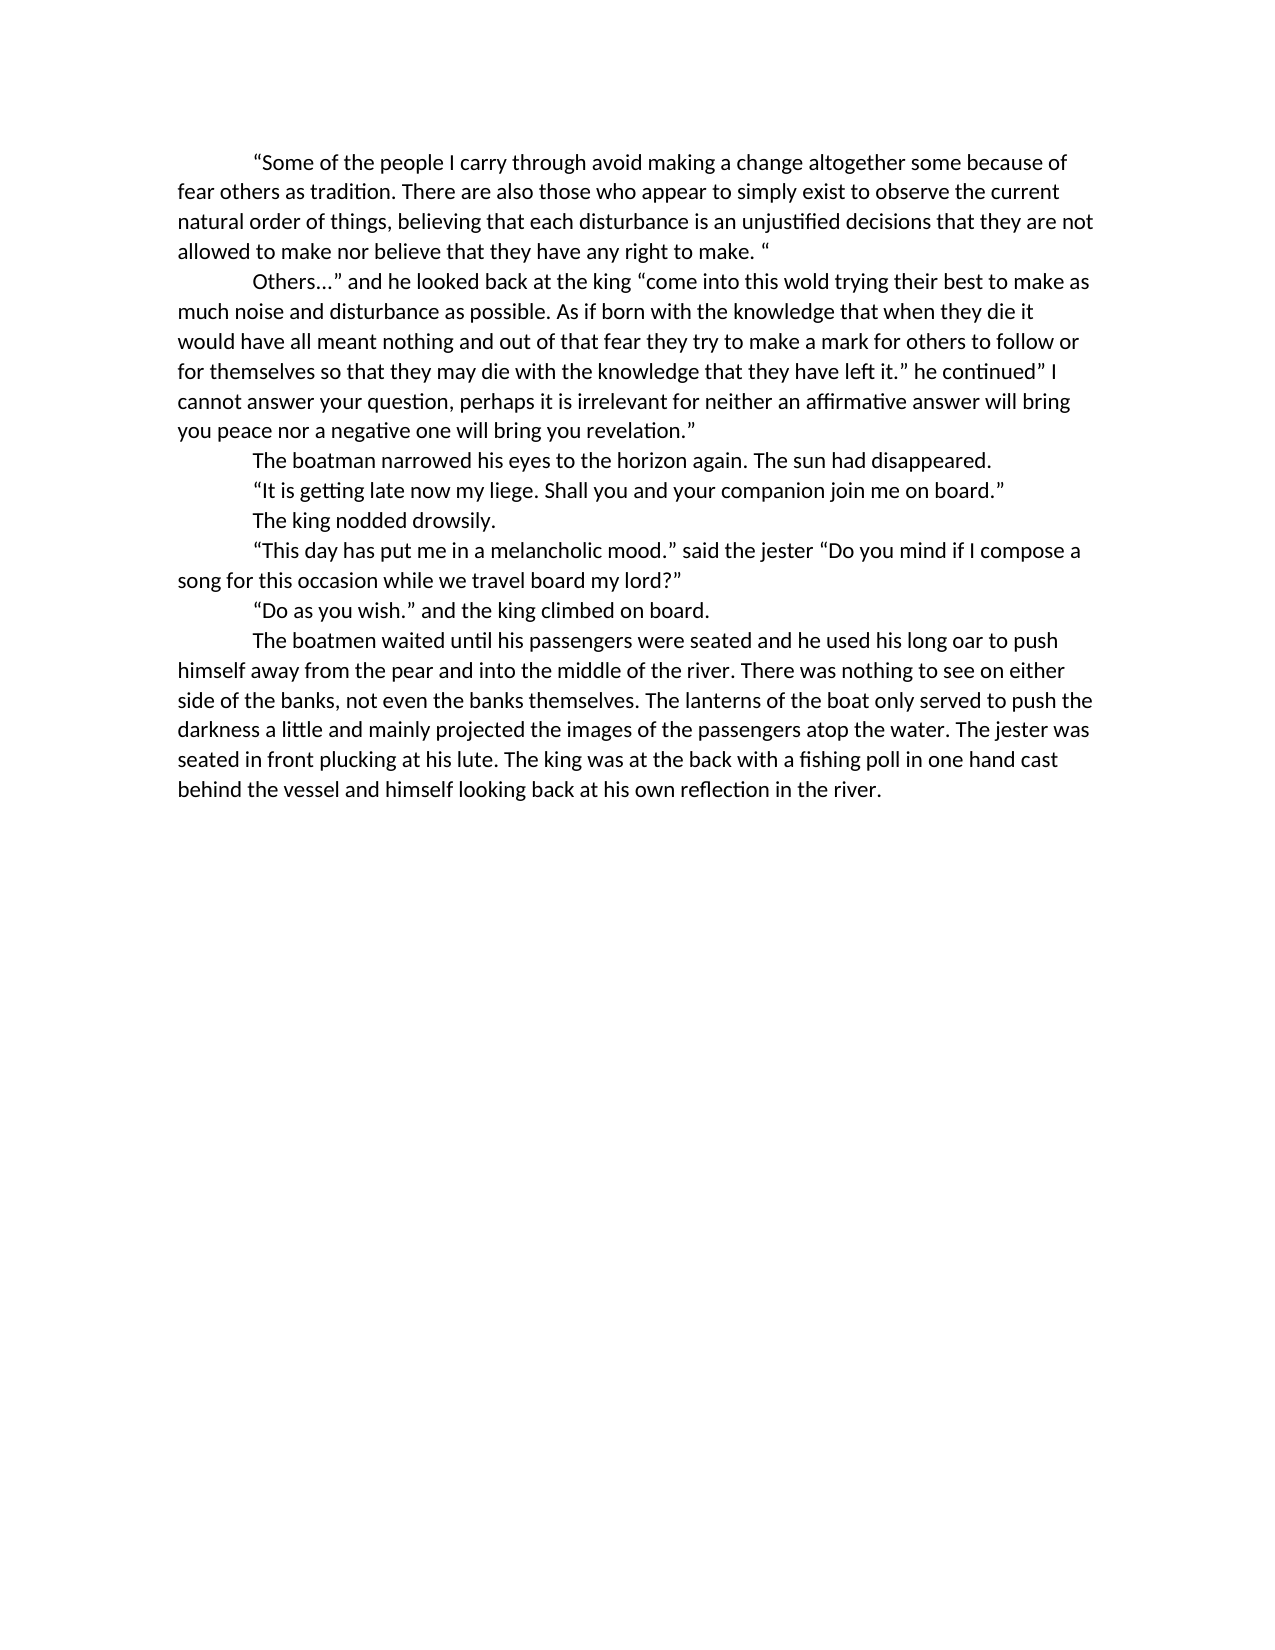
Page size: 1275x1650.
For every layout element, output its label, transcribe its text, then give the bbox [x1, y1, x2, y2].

text The king nodded drowsily. [177, 506, 1098, 534]
text “Do as you wish.” and the king climbed on board. [177, 596, 1098, 624]
text “This day has put me in a melancholic mood.” said the jester “Do you mind if I compose a song for this occasion while we travel board my lord?” [177, 536, 1098, 594]
text The boatman narrowed his eyes to the horizon again. The sun had disappeared. [177, 447, 1098, 474]
text The boatmen waited until his passengers were seated and he used his long oar to push himself away from the pear and into the middle of the river. There was nothing to see on either side of the banks, not even the banks themselves. The lanterns of the boat only served to push the darkness a little and mainly projected the images of the passengers atop the water. The jester was seated in front plucking at his lute. The king was at the back with a fishing poll in one hand cast behind the vessel and himself looking back at his own reflection in the river. [177, 626, 1098, 803]
text Others...” and he looked back at the king “come into this wold trying their best to make as much noise and disturbance as possible. As if born with the knowledge that when they die it would have all meant nothing and out of that fear they try to make a mark for others to follow or for themselves so that they may die with the knowledge that they have left it.” he continued” I cannot answer your question, perhaps it is irrelevant for neither an affirmative answer will bring you peace nor a negative one will bring you revelation.” [177, 267, 1098, 445]
text “Some of the people I carry through avoid making a change altogether some because of fear others as tradition. There are also those who appear to simply exist to observe the current natural order of things, believing that each disturbance is an unjustified decisions that they are not allowed to make nor believe that they have any right to make. “ [177, 148, 1098, 265]
text “It is getting late now my liege. Shall you and your companion join me on board.” [177, 476, 1098, 504]
